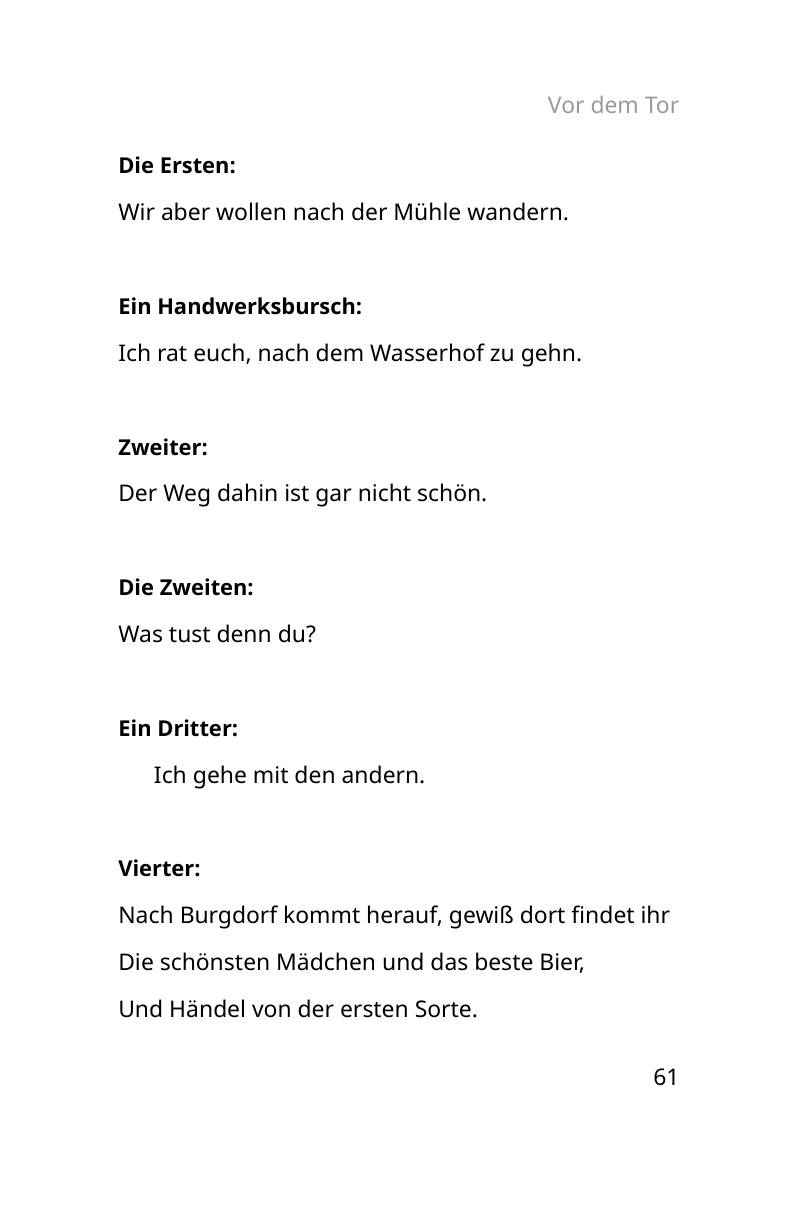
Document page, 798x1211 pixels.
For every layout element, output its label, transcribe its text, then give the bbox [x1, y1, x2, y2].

text Die Ersten: Wir aber wollen nach der Mühle wandern. [118, 149, 679, 227]
text Ein Dritter: Ich gehe mit den andern. [118, 683, 679, 790]
text Ein Handwerksbursch: Ich rat euch, nach dem Wasserhof zu gehn. [118, 261, 679, 368]
text Vierter: Nach Burgdorf kommt herauf, gewiß dort findet ihr Die schönsten Mädchen und das beste Bier, Und Händel von der ersten Sorte. [118, 823, 679, 1024]
text Zweiter: Der Weg dahin ist gar nicht schön. [118, 401, 679, 509]
text Die Zweiten: Was tust denn du? [118, 542, 679, 649]
